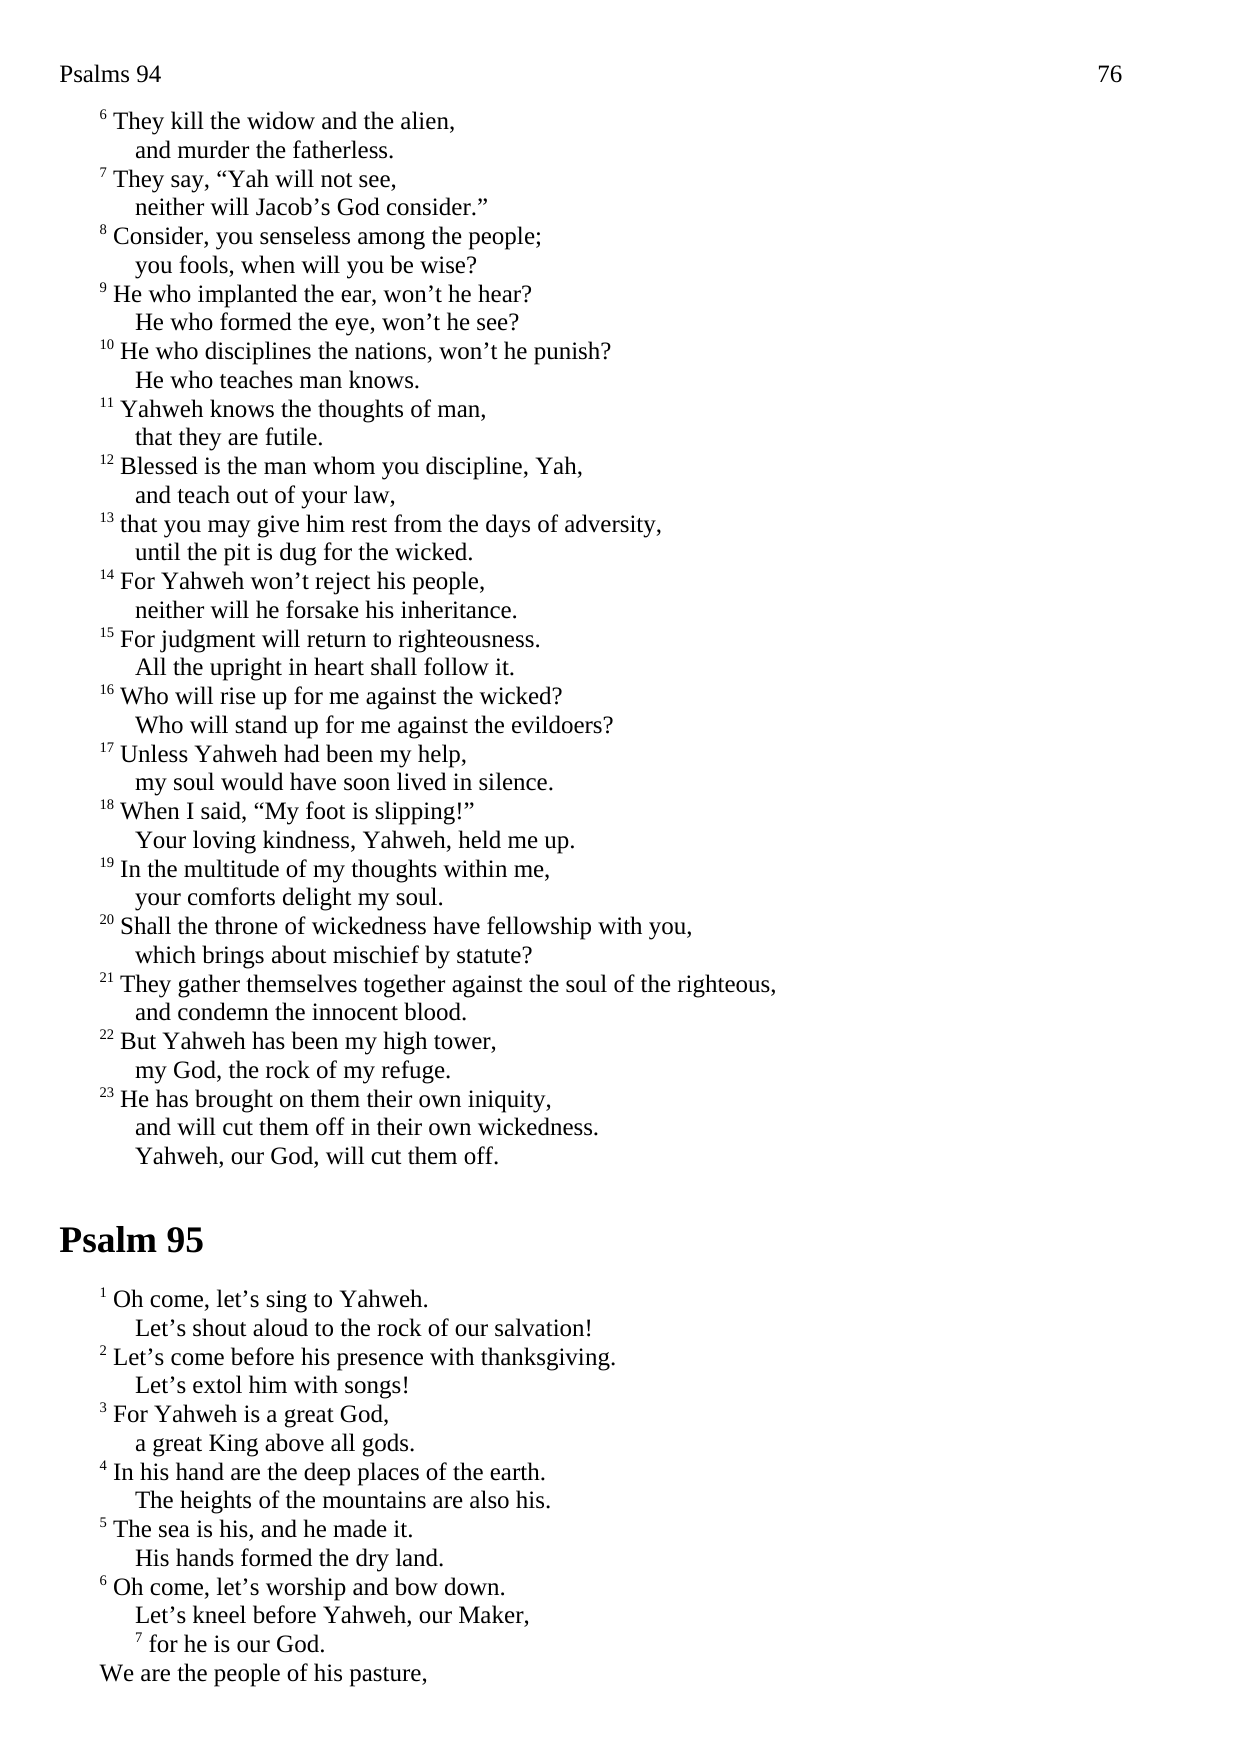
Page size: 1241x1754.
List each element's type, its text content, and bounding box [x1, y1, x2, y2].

text He who teaches man knows. [135, 365, 1122, 394]
text 20 Shall the throne of wickedness have fellowship with you, [99, 911, 1122, 940]
text 5 The sea is his, and he made it. [99, 1514, 1122, 1543]
text a great King above all gods. [135, 1428, 1122, 1457]
text 19 In the multitude of my thoughts within me, [99, 854, 1122, 882]
text 21 They gather themselves together against the soul of the righteous, [99, 969, 1122, 997]
text 10 He who disciplines the nations, won’t he punish? [99, 336, 1122, 365]
text 8 Consider, you senseless among the people; [99, 221, 1122, 250]
text His hands formed the dry land. [135, 1543, 1122, 1572]
text 9 He who implanted the ear, won’t he hear? [99, 279, 1122, 307]
text The heights of the mountains are also his. [135, 1485, 1122, 1514]
text neither will he forsake his inheritance. [135, 595, 1122, 624]
text 13 that you may give him rest from the days of adversity, [99, 509, 1122, 537]
text which brings about mischief by statute? [135, 940, 1122, 969]
text 1 Oh come, let’s sing to Yahweh. [99, 1284, 1122, 1313]
text Psalm 95 [59, 1217, 1122, 1260]
text 2 Let’s come before his presence with thanksgiving. [99, 1342, 1122, 1370]
text Your loving kindness, Yahweh, held me up. [135, 825, 1122, 854]
text Let’s shout aloud to the rock of our salvation! [135, 1313, 1122, 1342]
text 17 Unless Yahweh had been my help, [99, 739, 1122, 767]
text 22 But Yahweh has been my high tower, [99, 1026, 1122, 1055]
text 12 Blessed is the man whom you discipline, Yah, [99, 451, 1122, 480]
text neither will Jacob’s God consider.” [135, 192, 1122, 221]
text We are the people of his pasture, [99, 1658, 1122, 1687]
text and condemn the innocent blood. [135, 997, 1122, 1026]
text 3 For Yahweh is a great God, [99, 1399, 1122, 1428]
text and teach out of your law, [135, 480, 1122, 509]
text 6 They kill the widow and the alien, [99, 106, 1122, 135]
text your comforts delight my soul. [135, 882, 1122, 911]
text my soul would have soon lived in silence. [135, 767, 1122, 796]
text and will cut them off in their own wickedness. [135, 1112, 1122, 1141]
text Let’s extol him with songs! [135, 1370, 1122, 1399]
text 6 Oh come, let’s worship and bow down. [99, 1572, 1122, 1600]
text 7 for he is our God. [135, 1629, 1122, 1658]
text and murder the fatherless. [135, 135, 1122, 164]
text until the pit is dug for the wicked. [135, 537, 1122, 566]
text that they are futile. [135, 422, 1122, 451]
text you fools, when will you be wise? [135, 250, 1122, 279]
text 4 In his hand are the deep places of the earth. [99, 1457, 1122, 1485]
text 16 Who will rise up for me against the wicked? [99, 681, 1122, 710]
text Let’s kneel before Yahweh, our Maker, [135, 1600, 1122, 1629]
text All the upright in heart shall follow it. [135, 652, 1122, 681]
text 18 When I said, “My foot is slipping!” [99, 796, 1122, 825]
text 14 For Yahweh won’t reject his people, [99, 566, 1122, 595]
text my God, the rock of my refuge. [135, 1055, 1122, 1084]
text He who formed the eye, won’t he see? [135, 307, 1122, 336]
text 23 He has brought on them their own iniquity, [99, 1084, 1122, 1112]
text 11 Yahweh knows the thoughts of man, [99, 394, 1122, 422]
text 15 For judgment will return to righteousness. [99, 624, 1122, 652]
text 7 They say, “Yah will not see, [99, 164, 1122, 192]
text Who will stand up for me against the evildoers? [135, 710, 1122, 739]
text Yahweh, our God, will cut them off. [135, 1141, 1122, 1170]
